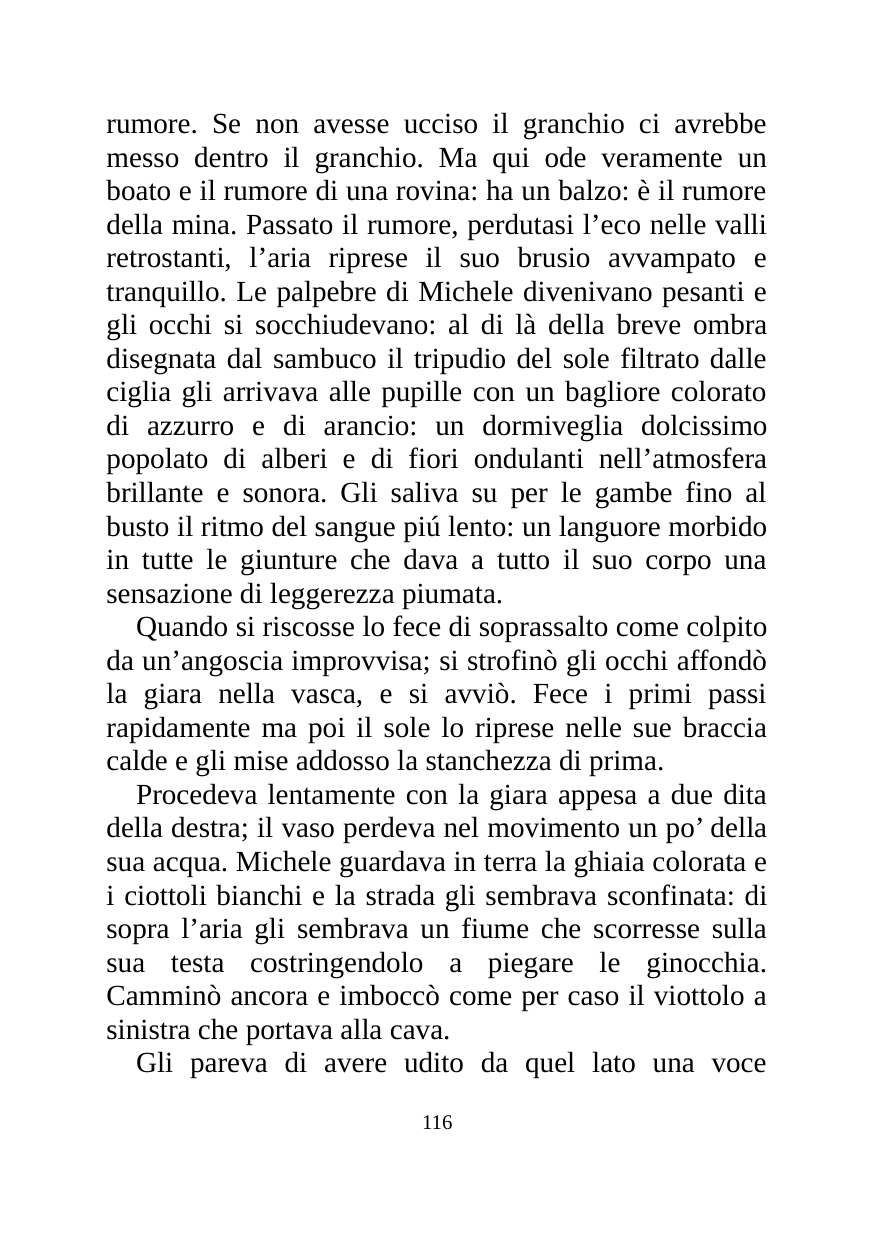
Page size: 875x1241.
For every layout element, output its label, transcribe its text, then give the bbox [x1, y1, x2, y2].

text rumore. Se non avesse ucciso il granchio ci avrebbe messo dentro il granchio. Ma qui ode veramente un boato e il rumore di una rovina: ha un balzo: è il rumore della mina. Passato il rumore, perdutasi l’eco nelle valli retrostanti, l’aria riprese il suo brusio avvampato e tranquillo. Le palpebre di Michele divenivano pesanti e gli occhi si socchiudevano: al di là della breve ombra disegnata dal sambuco il tripudio del sole filtrato dalle ciglia gli arrivava alle pupille con un bagliore colorato di azzurro e di arancio: un dormiveglia dolcissimo popolato di alberi e di fiori ondulanti nell’atmosfera brillante e sonora. Gli saliva su per le gambe fino al busto il ritmo del sangue piú lento: un languore morbido in tutte le giunture che dava a tutto il suo corpo una sensazione di leggerezza piumata. [106, 106, 768, 609]
text Gli pareva di avere udito da quel lato una voce [106, 1045, 768, 1079]
text Quando si riscosse lo fece di soprassalto come colpito da un’angoscia improvvisa; si strofinò gli occhi affondò la giara nella vasca, e si avviò. Fece i primi passi rapidamente ma poi il sole lo riprese nelle sue braccia calde e gli mise addosso la stanchezza di prima. [106, 609, 768, 777]
text Procedeva lentamente con la giara appesa a due dita della destra; il vaso perdeva nel movimento un po’ della sua acqua. Michele guardava in terra la ghiaia colorata e i ciottoli bianchi e la strada gli sembrava sconfinata: di sopra l’aria gli sembrava un fiume che scorresse sulla sua testa costringendolo a piegare le ginocchia. Camminò ancora e imboccò come per caso il viottolo a sinistra che portava alla cava. [106, 777, 768, 1045]
